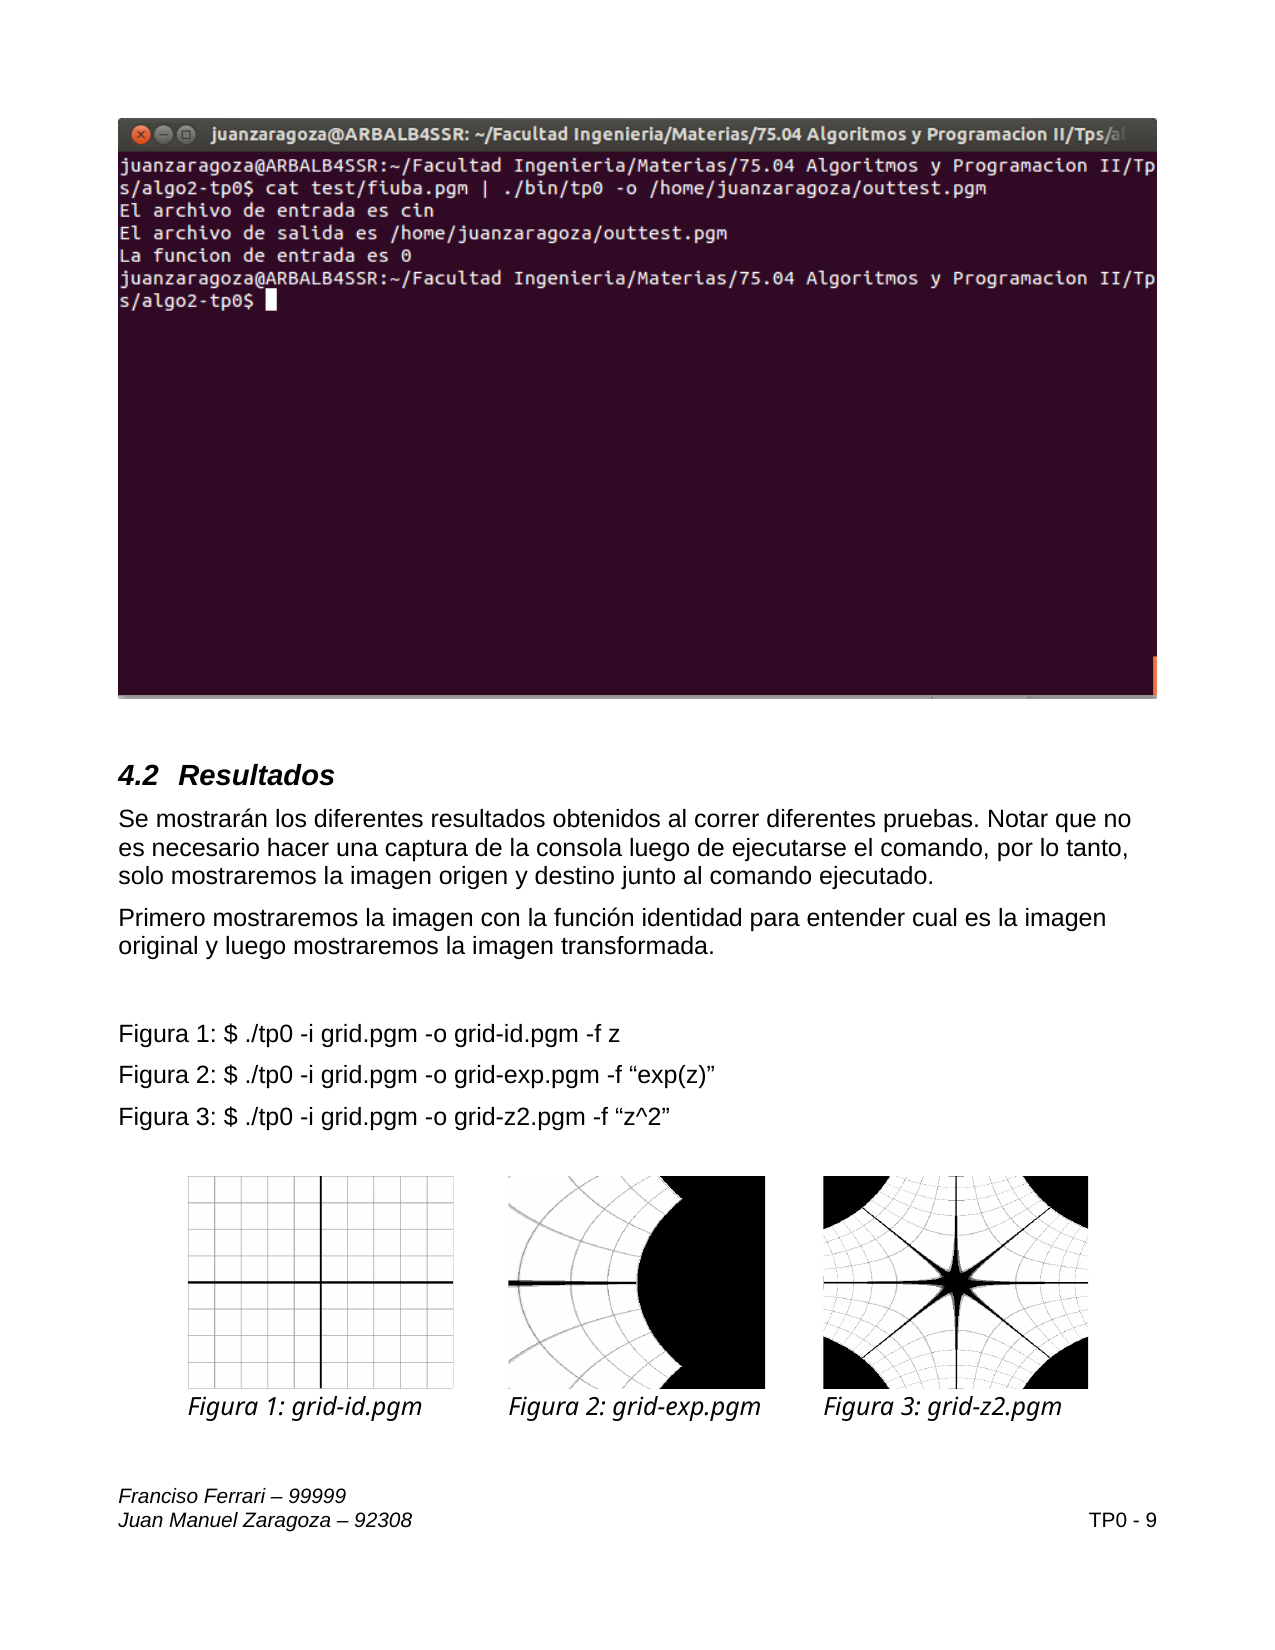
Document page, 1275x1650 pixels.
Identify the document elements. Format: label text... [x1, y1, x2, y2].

text Figura 3: grid-z2.pgm [823, 1389, 1088, 1423]
picture [187, 1175, 454, 1389]
text Figura 3: $ ./tp0 -i grid.pgm -o grid-z2.pgm -f “z^2” [118, 1102, 1157, 1130]
text Figura 1: $ ./tp0 -i grid.pgm -o grid-id.pgm -f z [118, 1019, 1157, 1048]
text Figura 1: grid-id.pgm [187, 1389, 453, 1423]
subtitle Resultados [118, 758, 1157, 791]
picture [823, 1176, 1089, 1389]
text Figura 2: grid-exp.pgm [508, 1389, 765, 1423]
picture [118, 118, 1157, 699]
text Figura 2: $ ./tp0 -i grid.pgm -o grid-exp.pgm -f “exp(z)” [118, 1060, 1157, 1089]
text Se mostrarán los diferentes resultados obtenidos al correr diferentes pruebas. Notar que no es necesario hacer una captura de la consola luego de ejecutarse el comando, por lo tanto, solo mostraremos la imagen origen y destino junto al comando ejecutado. [118, 804, 1157, 890]
text Primero mostraremos la imagen con la función identidad para entender cual es la imagen original y luego mostraremos la imagen transformada. [118, 903, 1157, 960]
picture [508, 1176, 766, 1389]
